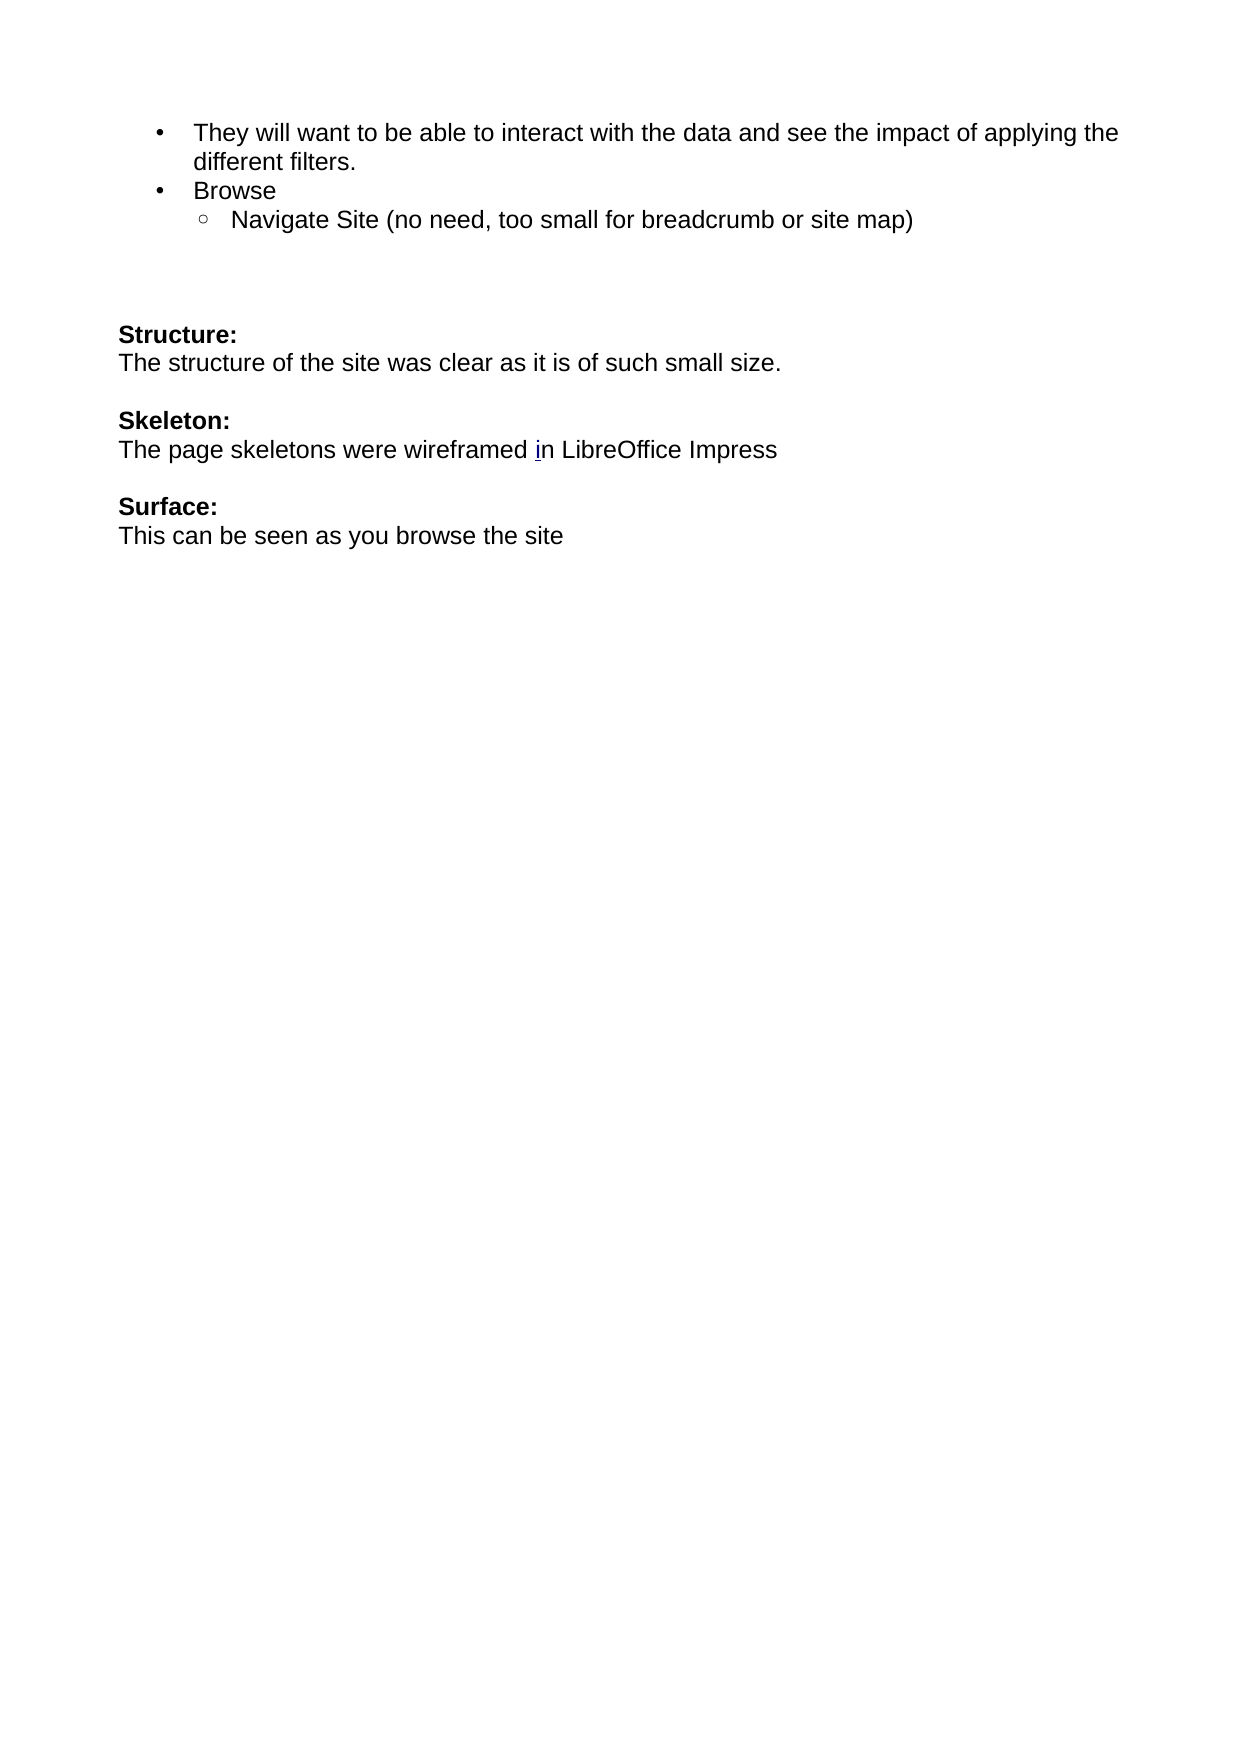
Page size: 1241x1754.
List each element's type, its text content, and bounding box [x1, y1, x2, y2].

text Skeleton: [118, 406, 1122, 435]
list They will want to be able to interact with the data and see the impact of applying the different filters. [156, 118, 1122, 176]
text The page skeletons were wireframed in LibreOffice Impress [118, 435, 1122, 463]
list Browse [156, 176, 1122, 204]
text The structure of the site was clear as it is of such small size. [118, 348, 1122, 377]
list Navigate Site (no need, too small for breadcrumb or site map) [193, 204, 1122, 233]
text This can be seen as you browse the site [118, 521, 1122, 550]
text Structure: [118, 320, 1122, 348]
text Surface: [118, 492, 1122, 521]
